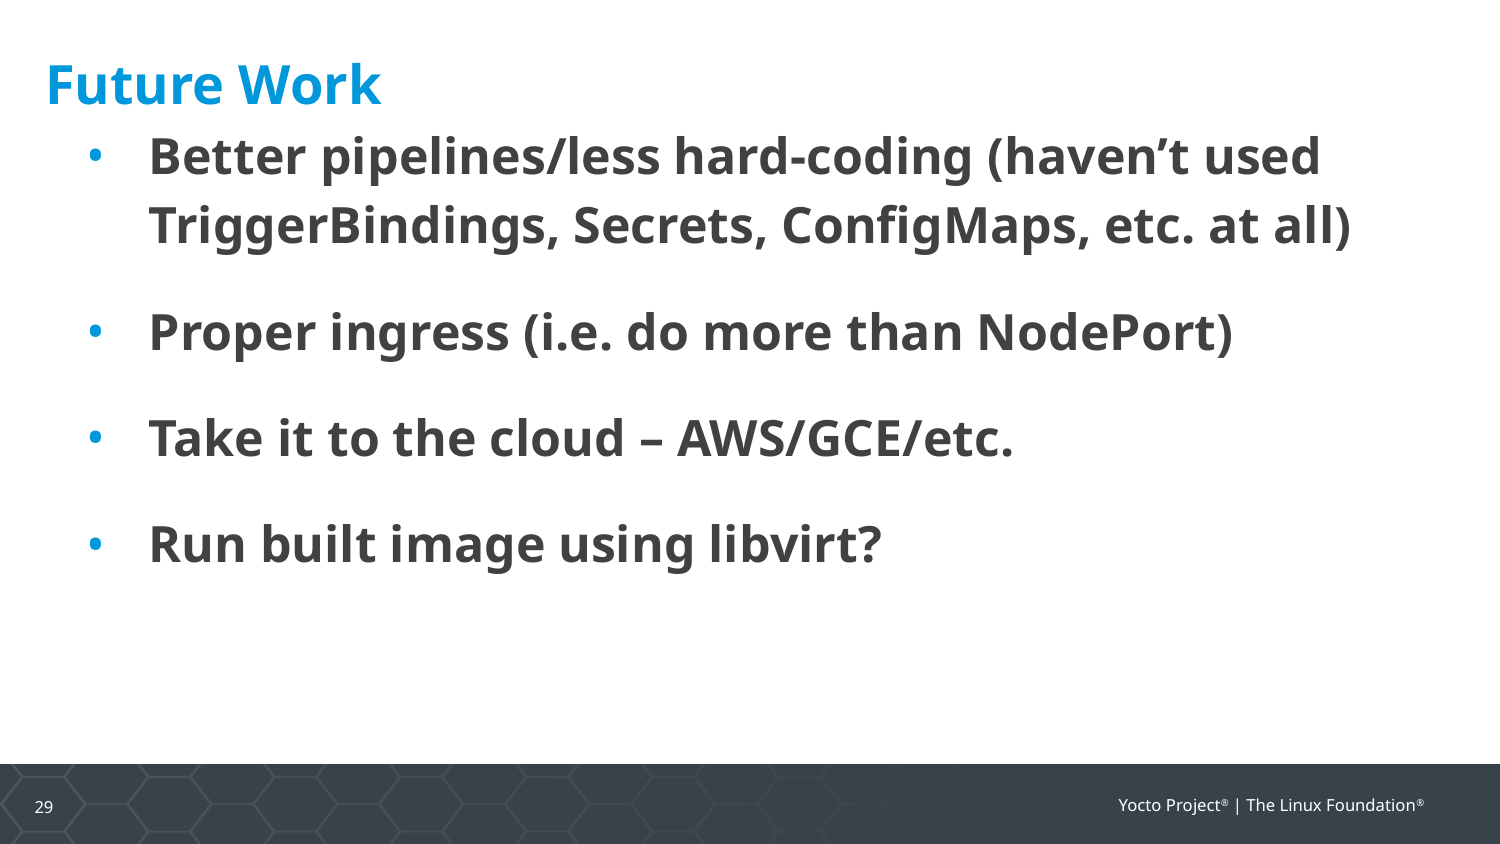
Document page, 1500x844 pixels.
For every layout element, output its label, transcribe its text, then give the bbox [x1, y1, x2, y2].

title Future Work [44, 50, 1395, 160]
picture [0, 0, 1500, 844]
list Better pipelines/less hard-coding (haven’t used TriggerBindings, Secrets, ConfigMaps, etc. at all) Proper ingress (i.e. do more than NodePort) Take it to the cloud – AWS/GCE/etc. Run built image using libvirt? [73, 115, 1425, 734]
